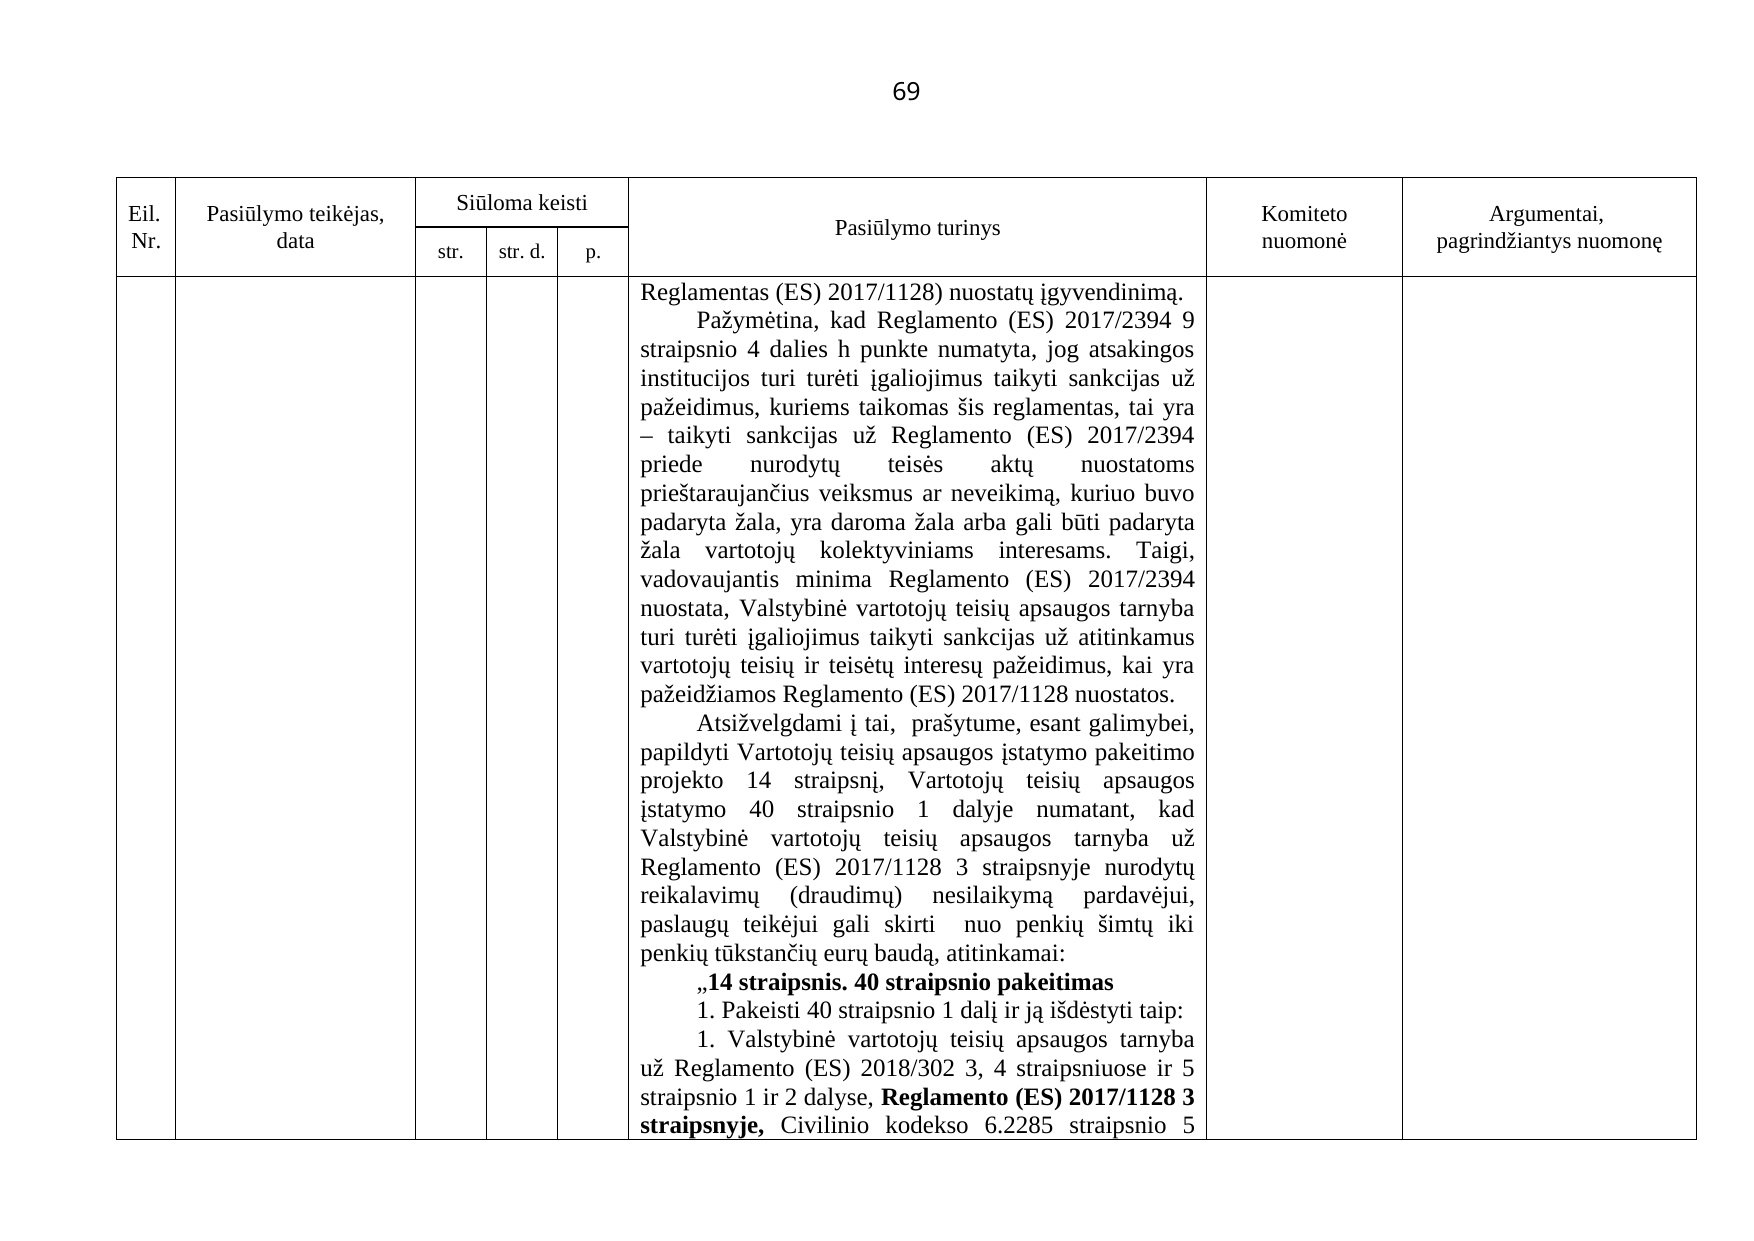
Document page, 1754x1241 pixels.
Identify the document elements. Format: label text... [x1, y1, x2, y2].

table_cell [117, 277, 175, 1139]
table_cell [558, 277, 628, 1139]
table_cell [176, 277, 415, 1139]
table_cell p. [558, 228, 628, 276]
table_cell str. [416, 228, 486, 276]
table_header Komiteto nuomonė [1207, 178, 1402, 276]
table_header Pasiūlymo teikėjas, data [176, 178, 415, 276]
table_header Argumentai, pagrindžiantys nuomonę [1403, 178, 1696, 276]
table_cell [487, 277, 557, 1139]
table_header Pasiūlymo turinys [629, 178, 1206, 276]
table_cell [1403, 277, 1696, 1139]
table_cell [1207, 277, 1402, 1139]
table_cell [416, 277, 486, 1139]
table_cell Reglamentas (ES) 2017/1128) nuostatų įgyvendinimą. Pažymėtina, kad Reglamento (ES) 2017/2394 9 straipsnio 4 dalies h punkte numatyta, jog atsakingos institucijos turi turėti įgaliojimus taikyti sankcijas už pažeidimus, kuriems taikomas šis reglamentas, tai yra – taikyti sankcijas už Reglamento (ES) 2017/2394 priede nurodytų teisės aktų nuostatoms prieštaraujančius veiksmus ar neveikimą, kuriuo buvo padaryta žala, yra daroma žala arba gali būti padaryta žala vartotojų kolektyviniams interesams. Taigi, vadovaujantis minima Reglamento (ES) 2017/2394 nuostata, Valstybinė vartotojų teisių apsaugos tarnyba turi turėti įgaliojimus taikyti sankcijas už atitinkamus vartotojų teisių ir teisėtų interesų pažeidimus, kai yra pažeidžiamos Reglamento (ES) 2017/1128 nuostatos. Atsižvelgdami į tai, prašytume, esant galimybei, papildyti Vartotojų teisių apsaugos įstatymo pakeitimo projekto 14 straipsnį, Vartotojų teisių apsaugos įstatymo 40 straipsnio 1 dalyje numatant, kad Valstybinė vartotojų teisių apsaugos tarnyba už Reglamento (ES) 2017/1128 3 straipsnyje nurodytų reikalavimų (draudimų) nesilaikymą pardavėjui, paslaugų teikėjui gali skirti nuo penkių šimtų iki penkių tūkstančių eurų baudą, atitinkamai: „14 straipsnis. 40 straipsnio pakeitimas 1. Pakeisti 40 straipsnio 1 dalį ir ją išdėstyti taip: 1. Valstybinė vartotojų teisių apsaugos tarnyba už Reglamento (ES) 2018/302 3, 4 straipsniuose ir 5 straipsnio 1 ir 2 dalyse, Reglamento (ES) 2017/1128 3 straipsnyje, Civilinio kodekso 6.2285 straipsnio 5 [629, 277, 1206, 1139]
table_header Siūloma keisti [416, 178, 628, 226]
table_header Eil. Nr. [117, 178, 175, 276]
table_cell str. d. [487, 228, 557, 276]
